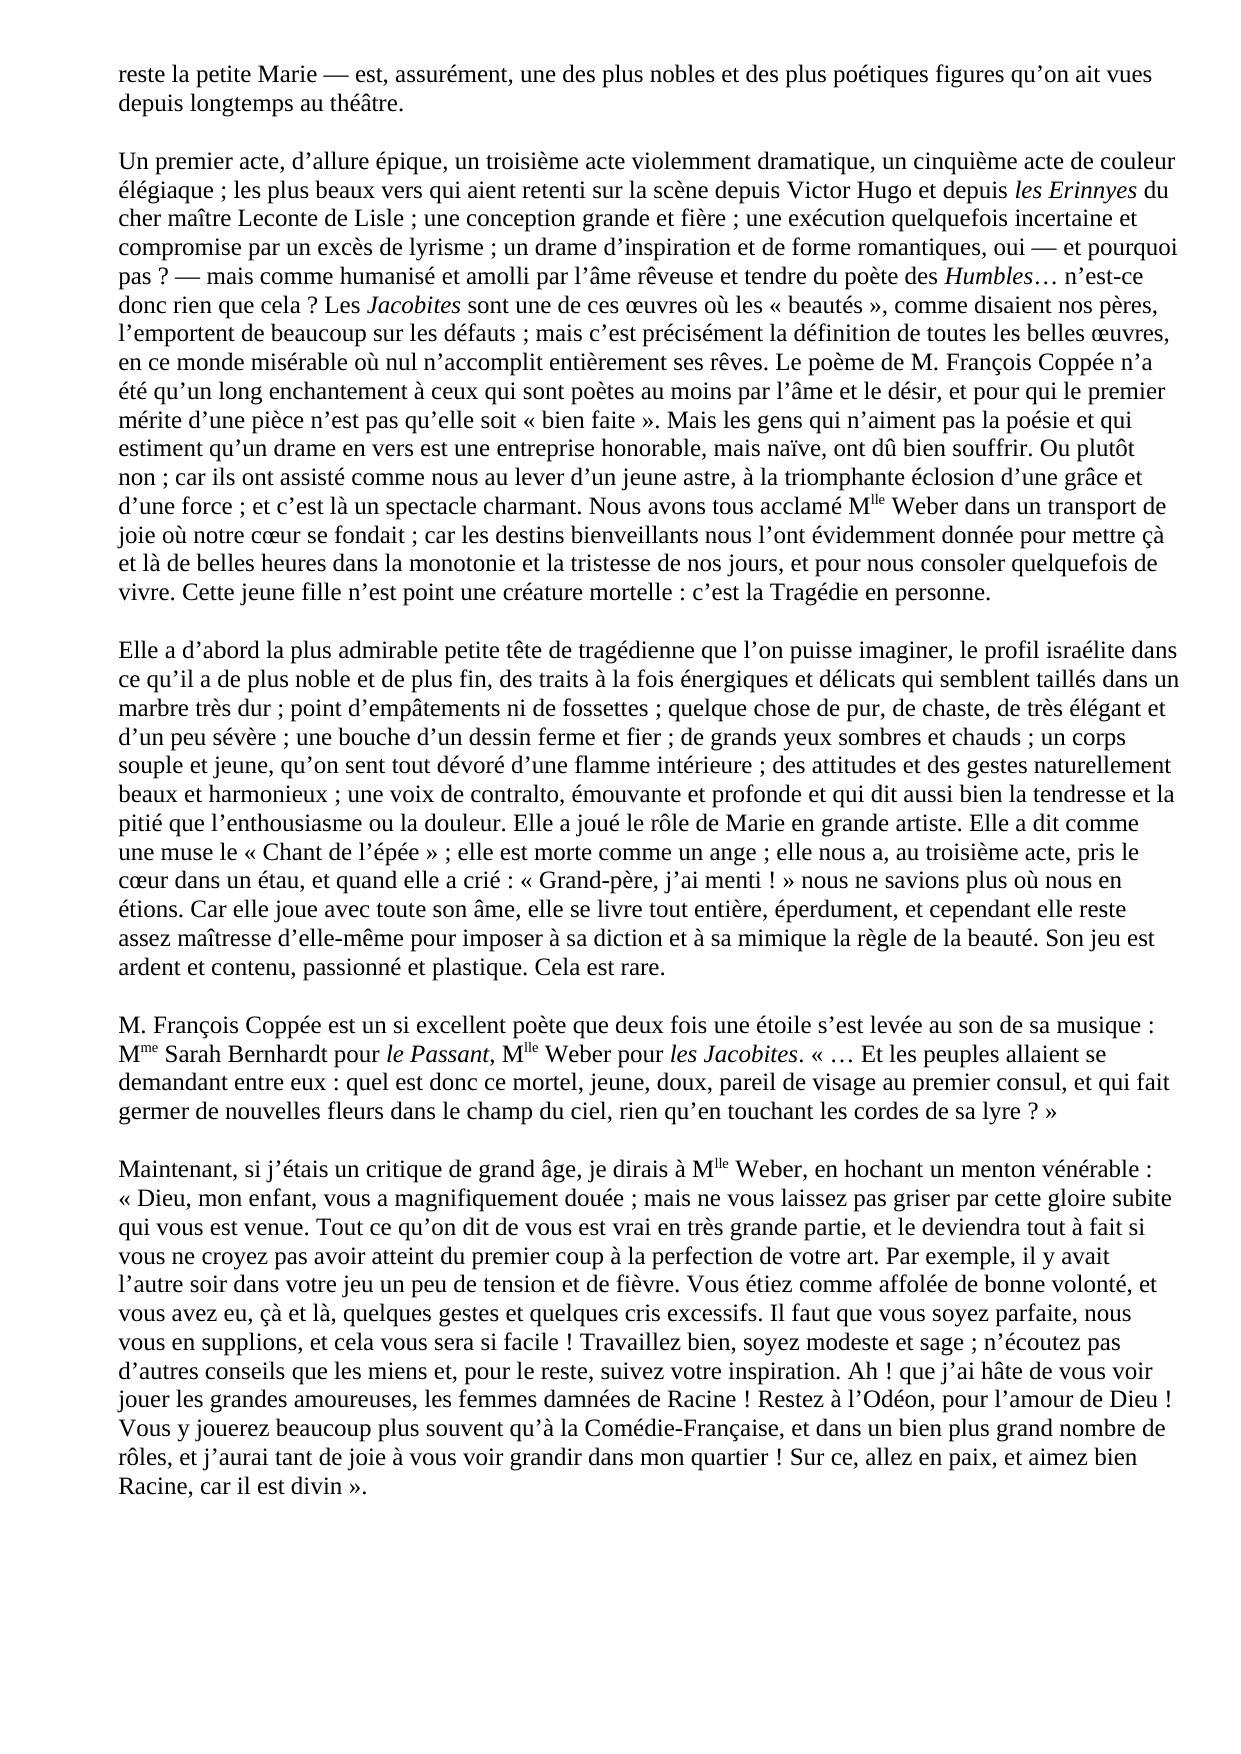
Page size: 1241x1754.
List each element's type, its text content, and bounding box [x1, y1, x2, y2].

text reste la petite Marie — est, assurément, une des plus nobles et des plus poétiques figures qu’on ait vues depuis longtemps au théâtre. [118, 59, 1181, 117]
text Maintenant, si j’étais un critique de grand âge, je dirais à Mlle Weber, en hochant un menton vénérable : « Dieu, mon enfant, vous a magnifiquement douée ; mais ne vous laissez pas griser par cette gloire subite qui vous est venue. Tout ce qu’on dit de vous est vrai en très grande partie, et le deviendra tout à fait si vous ne croyez pas avoir atteint du premier coup à la perfection de votre art. Par exemple, il y avait l’autre soir dans votre jeu un peu de tension et de fièvre. Vous étiez comme affolée de bonne volonté, et vous avez eu, çà et là, quelques gestes et quelques cris excessifs. Il faut que vous soyez parfaite, nous vous en supplions, et cela vous sera si facile ! Travaillez bien, soyez modeste et sage ; n’écoutez pas d’autres conseils que les miens et, pour le reste, suivez votre inspiration. Ah ! que j’ai hâte de vous voir jouer les grandes amoureuses, les femmes damnées de Racine ! Restez à l’Odéon, pour l’amour de Dieu ! Vous y jouerez beaucoup plus souvent qu’à la Comédie-Française, et dans un bien plus grand nombre de rôles, et j’aurai tant de joie à vous voir grandir dans mon quartier ! Sur ce, allez en paix, et aimez bien Racine, car il est divin ». [118, 1154, 1181, 1499]
text Un premier acte, d’allure épique, un troisième acte violemment dramatique, un cinquième acte de couleur élégiaque ; les plus beaux vers qui aient retenti sur la scène depuis Victor Hugo et depuis les Erinnyes du cher maître Leconte de Lisle ; une conception grande et fière ; une exécution quelquefois incertaine et compromise par un excès de lyrisme ; un drame d’inspiration et de forme romantiques, oui — et pourquoi pas ? — mais comme humanisé et amolli par l’âme rêveuse et tendre du poète des Humbles… n’est-ce donc rien que cela ? Les Jacobites sont une de ces œuvres où les « beautés », comme disaient nos pères, l’emportent de beaucoup sur les défauts ; mais c’est précisément la définition de toutes les belles œuvres, en ce monde misérable où nul n’accomplit entièrement ses rêves. Le poème de M. François Coppée n’a été qu’un long enchantement à ceux qui sont poètes au moins par l’âme et le désir, et pour qui le premier mérite d’une pièce n’est pas qu’elle soit « bien faite ». Mais les gens qui n’aiment pas la poésie et qui estiment qu’un drame en vers est une entreprise honorable, mais naïve, ont dû bien souffrir. Ou plutôt non ; car ils ont assisté comme nous au lever d’un jeune astre, à la triomphante éclosion d’une grâce et d’une force ; et c’est là un spectacle charmant. Nous avons tous acclamé Mlle Weber dans un transport de joie où notre cœur se fondait ; car les destins bienveillants nous l’ont évidemment donnée pour mettre çà et là de belles heures dans la monotonie et la tristesse de nos jours, et pour nous consoler quelquefois de vivre. Cette jeune fille n’est point une créature mortelle : c’est la Tragédie en personne. [118, 146, 1181, 606]
text M. François Coppée est un si excellent poète que deux fois une étoile s’est levée au son de sa musique : Mme Sarah Bernhardt pour le Passant, Mlle Weber pour les Jacobites. « … Et les peuples allaient se demandant entre eux : quel est donc ce mortel, jeune, doux, pareil de visage au premier consul, et qui fait germer de nouvelles fleurs dans le champ du ciel, rien qu’en touchant les cordes de sa lyre ? » [118, 1010, 1181, 1125]
text Elle a d’abord la plus admirable petite tête de tragédienne que l’on puisse imaginer, le profil israélite dans ce qu’il a de plus noble et de plus fin, des traits à la fois énergiques et délicats qui semblent taillés dans un marbre très dur ; point d’empâtements ni de fossettes ; quelque chose de pur, de chaste, de très élégant et d’un peu sévère ; une bouche d’un dessin ferme et fier ; de grands yeux sombres et chauds ; un corps souple et jeune, qu’on sent tout dévoré d’une flamme intérieure ; des attitudes et des gestes naturellement beaux et harmonieux ; une voix de contralto, émouvante et profonde et qui dit aussi bien la tendresse et la pitié que l’enthousiasme ou la douleur. Elle a joué le rôle de Marie en grande artiste. Elle a dit comme une muse le « Chant de l’épée » ; elle est morte comme un ange ; elle nous a, au troisième acte, pris le cœur dans un étau, et quand elle a crié : « Grand-père, j’ai menti ! » nous ne savions plus où nous en étions. Car elle joue avec toute son âme, elle se livre tout entière, éperdument, et cependant elle reste assez maîtresse d’elle-même pour imposer à sa diction et à sa mimique la règle de la beauté. Son jeu est ardent et contenu, passionné et plastique. Cela est rare. [118, 636, 1181, 981]
